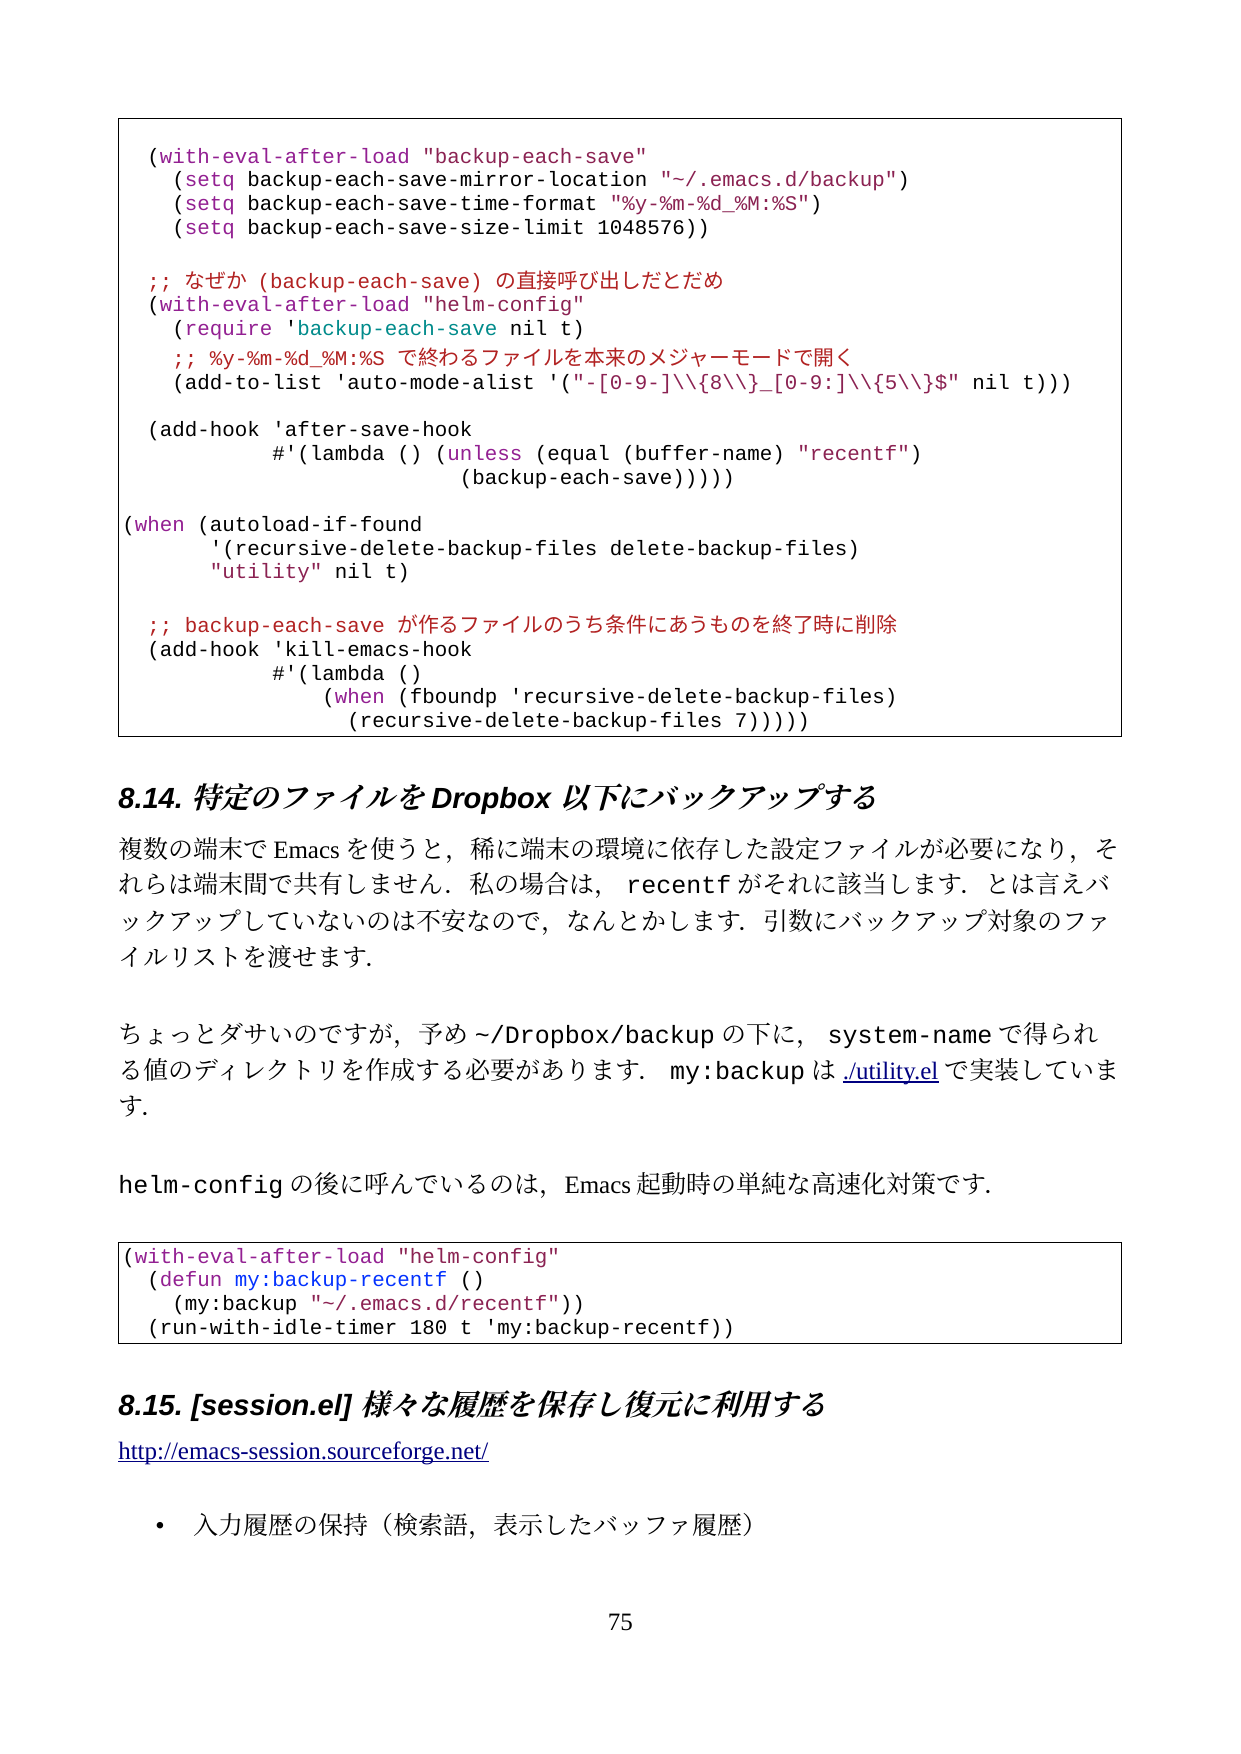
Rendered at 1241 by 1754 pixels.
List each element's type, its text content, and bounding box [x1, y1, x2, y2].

text (when (fboundp 'recursive-delete-backup-files) [119, 682, 1121, 706]
text (add-hook 'kill-emacs-hook [119, 635, 1121, 659]
text (add-to-list 'auto-mode-alist '("-[0-9-]\\{8\\}_[0-9:]\\{5\\}$" nil t))) [119, 368, 1121, 392]
list 入力履歴の保持（検索語，表示したバッファ履歴） [156, 1506, 1122, 1571]
text #'(lambda () [119, 659, 1121, 682]
text ちょっとダサいのですが，予め ~/Dropbox/backup の下に， system-name で得られる値のディレクトリを作成する必要があります． my:backup は ./utility.el で実装しています． [118, 1014, 1122, 1152]
text (with-eval-after-load "helm-config" [119, 290, 1121, 314]
text (setq backup-each-save-time-format "%y-%m-%d_%M:%S") [119, 189, 1121, 213]
text "utility" nil t) [119, 557, 1121, 581]
text (run-with-idle-timer 180 t 'my:backup-recentf)) [119, 1313, 1121, 1343]
text ;; backup-each-save が作るファイルのうち条件にあうものを終了時に削除 [119, 604, 1121, 635]
text http://emacs-session.sourceforge.net/ [118, 1436, 1122, 1493]
text (recursive-delete-backup-files 7))))) [119, 706, 1121, 736]
text #'(lambda () (unless (equal (buffer-name) "recentf") [119, 439, 1121, 463]
text ;; なぜか (backup-each-save) の直接呼び出しだとだめ [119, 260, 1121, 290]
text (setq backup-each-save-mirror-location "~/.emacs.d/backup") [119, 165, 1121, 189]
text 複数の端末でEmacsを使うと，稀に端末の環境に依存した設定ファイルが必要になり，それらは端末間で共有しません．私の場合は， recentf がそれに該当します．とは言えバックアップしていないのは不安なので，なんとかします．引数にバックアップ対象のファイルリストを渡せます． [118, 829, 1122, 1002]
text '(recursive-delete-backup-files delete-backup-files) [119, 534, 1121, 557]
text (with-eval-after-load "backup-each-save" [119, 142, 1121, 165]
text (with-eval-after-load "helm-config" [119, 1243, 1121, 1265]
subtitle [session.el] 様々な履歴を保存し復元に利用する [118, 1382, 1122, 1423]
text (my:backup "~/.emacs.d/recentf")) [119, 1289, 1121, 1313]
text helm-config の後に呼んでいるのは，Emacs起動時の単純な高速化対策です． [118, 1164, 1122, 1229]
subtitle 特定のファイルを Dropbox 以下にバックアップする [118, 775, 1122, 817]
text (add-hook 'after-save-hook [119, 415, 1121, 439]
text (setq backup-each-save-size-limit 1048576)) [119, 213, 1121, 236]
text (defun my:backup-recentf () [119, 1265, 1121, 1289]
text (backup-each-save))))) [119, 463, 1121, 486]
text (when (autoload-if-found [119, 510, 1121, 534]
text ;; %y-%m-%d_%M:%S で終わるファイルを本来のメジャーモードで開く [119, 338, 1121, 368]
text (require 'backup-each-save nil t) [119, 314, 1121, 338]
